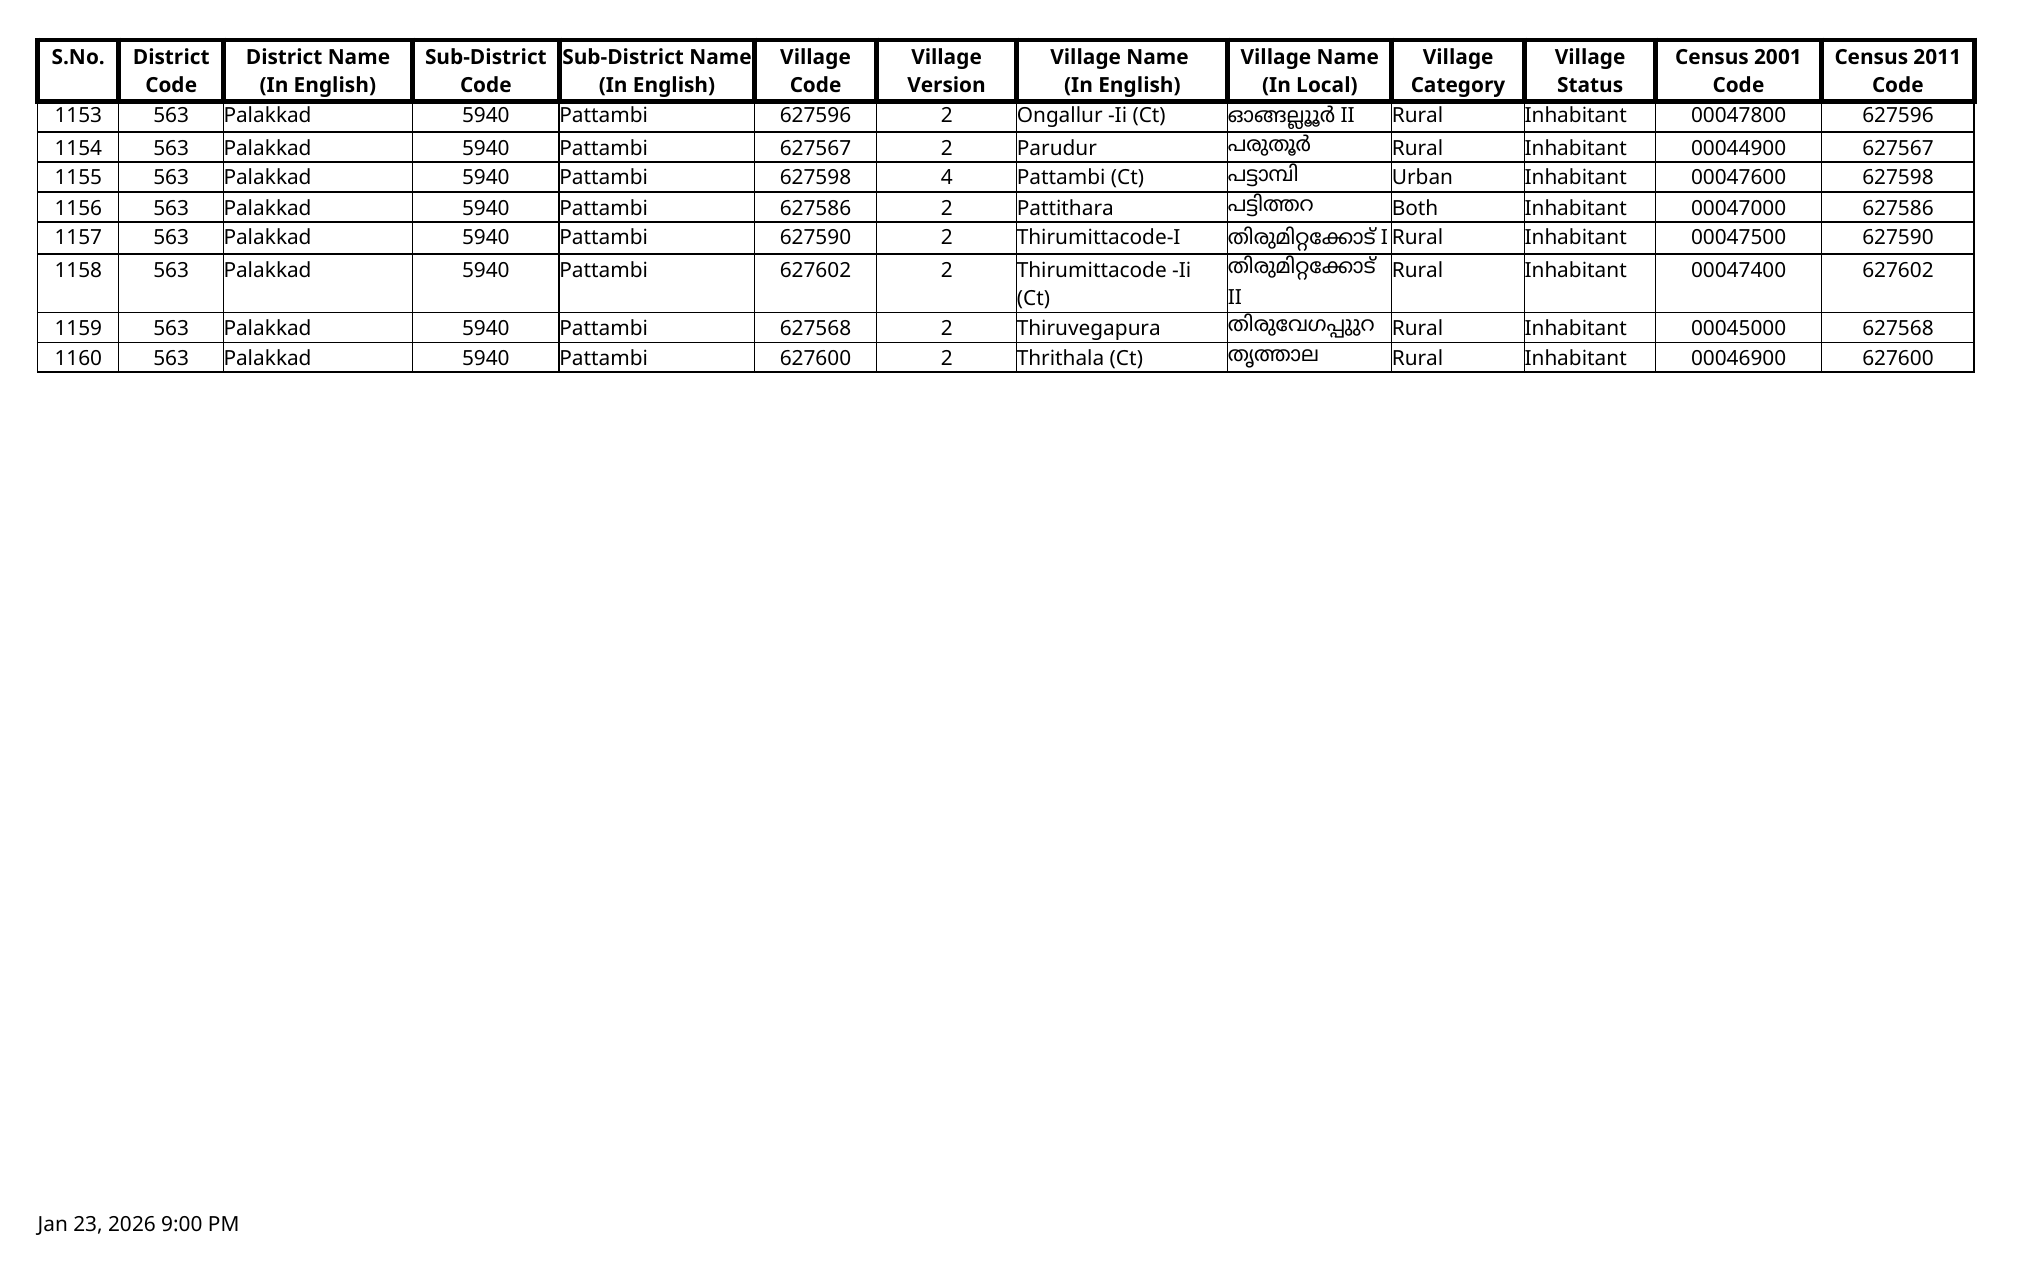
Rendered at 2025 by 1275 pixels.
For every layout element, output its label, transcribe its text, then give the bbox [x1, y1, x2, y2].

table_cell Thiruvegapura [1017, 313, 1227, 342]
table_cell 1153 [38, 104, 118, 131]
table_cell Palakkad [224, 163, 412, 191]
table_cell 627600 [1822, 343, 1973, 371]
table_cell പരുതൂർ [1228, 133, 1391, 161]
table_cell 627598 [1822, 163, 1973, 191]
table_cell 1157 [38, 223, 118, 253]
table_cell 627586 [1822, 193, 1973, 221]
table_cell 5940 [413, 223, 558, 253]
table_cell 00047400 [1656, 255, 1821, 312]
table_cell Urban [1392, 163, 1524, 191]
table_cell 5940 [413, 163, 558, 191]
table_cell പട്ടിത്തറ [1228, 193, 1391, 221]
table_cell Rural [1392, 313, 1524, 342]
table_cell 563 [119, 163, 223, 191]
table_cell Rural [1392, 343, 1524, 371]
table_cell Palakkad [224, 104, 412, 131]
table_cell 2 [877, 104, 1016, 131]
table_cell 563 [119, 133, 223, 161]
table_cell 2 [877, 343, 1016, 371]
table_cell 627602 [1822, 255, 1973, 312]
table_cell Pattambi [560, 193, 754, 221]
table_cell 1160 [38, 343, 118, 371]
table_cell 5940 [413, 133, 558, 161]
table_cell തൃത്താല [1228, 343, 1391, 371]
table_header Village Status [1527, 42, 1653, 99]
table_cell 1156 [38, 193, 118, 221]
table_cell 00047000 [1656, 193, 1821, 221]
table_cell 5940 [413, 313, 558, 342]
table_cell 627600 [755, 343, 876, 371]
table_cell 00045000 [1656, 313, 1821, 342]
table_cell 00047500 [1656, 223, 1821, 253]
table_cell 627596 [1822, 104, 1973, 131]
table_cell 1154 [38, 133, 118, 161]
table_cell Pattambi [560, 255, 754, 312]
table_header Village Name (In Local) [1230, 42, 1389, 99]
table_cell 2 [877, 313, 1016, 342]
table_cell തിരുമിറ്റക്കോട് I [1228, 223, 1391, 253]
table_cell 5940 [413, 193, 558, 221]
table_cell 2 [877, 133, 1016, 161]
table_header Village Version [879, 42, 1014, 99]
table_cell 627567 [1822, 133, 1973, 161]
table_cell 563 [119, 193, 223, 221]
table_cell Thirumittacode -Ii (Ct) [1017, 255, 1227, 312]
table_cell 2 [877, 223, 1016, 253]
table_cell Pattambi [560, 313, 754, 342]
table_cell 1155 [38, 163, 118, 191]
table_cell Thirumittacode-I [1017, 223, 1227, 253]
table_cell Pattambi [560, 133, 754, 161]
table_cell Both [1392, 193, 1524, 221]
table_cell 563 [119, 255, 223, 312]
table_cell Pattambi [560, 163, 754, 191]
table_cell 627568 [1822, 313, 1973, 342]
table_header S.No. [40, 42, 116, 99]
table_cell Palakkad [224, 133, 412, 161]
table_cell Pattambi [560, 223, 754, 253]
table_cell Rural [1392, 255, 1524, 312]
table_cell തിരുവേഗപ്പുുറ [1228, 313, 1391, 342]
table_cell Thrithala (Ct) [1017, 343, 1227, 371]
table_header Census 2001 Code [1658, 42, 1819, 99]
table_cell Palakkad [224, 255, 412, 312]
table_cell 563 [119, 223, 223, 253]
table_cell Rural [1392, 104, 1524, 131]
table_cell Inhabitant [1525, 223, 1655, 253]
table_cell Pattambi [560, 104, 754, 131]
table_cell Inhabitant [1525, 343, 1655, 371]
table_cell Inhabitant [1525, 193, 1655, 221]
table_cell 627602 [755, 255, 876, 312]
table_cell Ongallur -Ii (Ct) [1017, 104, 1227, 131]
table_cell 1159 [38, 313, 118, 342]
table_cell 627586 [755, 193, 876, 221]
table_cell തിരുമിറ്റക്കോട് II [1228, 255, 1391, 312]
table_cell 2 [877, 255, 1016, 312]
table_cell Inhabitant [1525, 104, 1655, 131]
table_cell 5940 [413, 255, 558, 312]
table_cell 00047600 [1656, 163, 1821, 191]
table_cell 627567 [755, 133, 876, 161]
table_cell 2 [877, 193, 1016, 221]
table_cell 563 [119, 104, 223, 131]
table_header Sub-District Code [415, 42, 557, 99]
table_header Census 2011 Code [1824, 42, 1972, 99]
table_cell 1158 [38, 255, 118, 312]
table_header Village Name (In English) [1019, 42, 1225, 99]
table_cell 563 [119, 313, 223, 342]
table_cell Palakkad [224, 343, 412, 371]
table_cell 627596 [755, 104, 876, 131]
table_cell Palakkad [224, 193, 412, 221]
table_cell പട്ടാമ്പി [1228, 163, 1391, 191]
table_cell Inhabitant [1525, 255, 1655, 312]
table_cell Inhabitant [1525, 163, 1655, 191]
table_cell 00046900 [1656, 343, 1821, 371]
table_header Village Code [757, 42, 874, 99]
table_cell Parudur [1017, 133, 1227, 161]
table_cell 00047800 [1656, 104, 1821, 131]
table_cell Pattithara [1017, 193, 1227, 221]
table_cell ഓങ്ങല്ലൂൂർ II [1228, 104, 1391, 131]
table_cell Inhabitant [1525, 313, 1655, 342]
table_header Sub-District Name (In English) [562, 42, 752, 99]
table_cell Palakkad [224, 223, 412, 253]
table_cell 627598 [755, 163, 876, 191]
table_header Village Category [1394, 42, 1522, 99]
table_header District Name (In English) [226, 42, 410, 99]
table_cell 563 [119, 343, 223, 371]
table_cell 5940 [413, 104, 558, 131]
table_cell 5940 [413, 343, 558, 371]
table_cell 627590 [1822, 223, 1973, 253]
table_cell Inhabitant [1525, 133, 1655, 161]
table_cell 00044900 [1656, 133, 1821, 161]
table_cell 627568 [755, 313, 876, 342]
table_header District Code [121, 42, 221, 99]
table_cell Pattambi (Ct) [1017, 163, 1227, 191]
table_cell 627590 [755, 223, 876, 253]
table_cell Pattambi [560, 343, 754, 371]
table_cell 4 [877, 163, 1016, 191]
table_cell Palakkad [224, 313, 412, 342]
table_cell Rural [1392, 133, 1524, 161]
table_cell Rural [1392, 223, 1524, 253]
